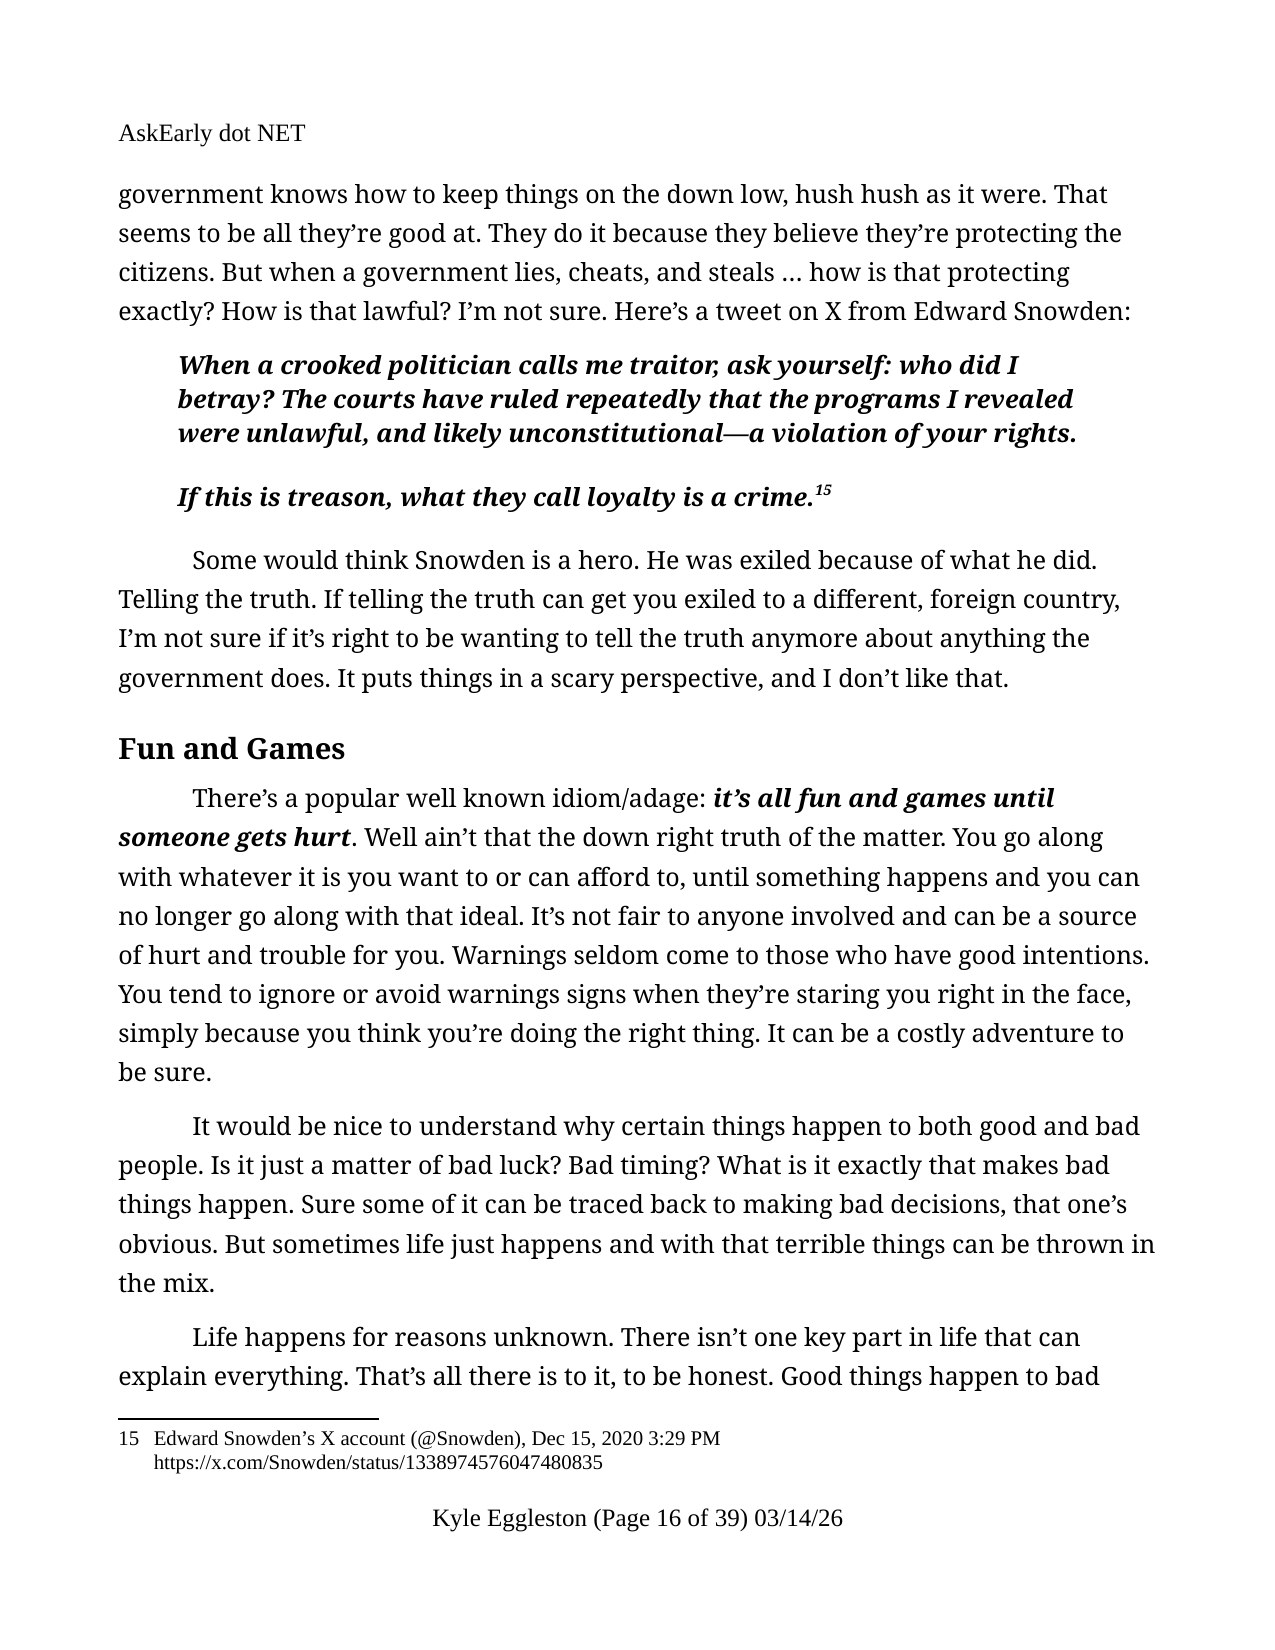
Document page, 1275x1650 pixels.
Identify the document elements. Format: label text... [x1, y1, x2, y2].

text Edward Snowden’s X account (@Snowden), Dec 15, 2020 3:29 PM https://x.com/Snowden/status/1338974576047480835 [118, 1426, 1157, 1474]
text Some would think Snowden is a hero. He was exiled because of what he did. Telling the truth. If telling the truth can get you exiled to a different, foreign country, I’m not sure if it’s right to be wanting to tell the truth anymore about anything the government does. It puts things in a scary perspective, and I don’t like that. [118, 543, 1157, 694]
text It would be nice to understand why certain things happen to both good and bad people. Is it just a matter of bad luck? Bad timing? What is it exactly that makes bad things happen. Sure some of it can be traced back to making bad decisions, that one’s obvious. But sometimes life just happens and with that terrible things can be thrown in the mix. [118, 1109, 1157, 1299]
text If this is treason, what they call loyalty is a crime. [177, 479, 1098, 513]
subtitle Fun and Games [118, 729, 1157, 768]
text When a crooked politician calls me traitor, ask yourself: who did I betray? The courts have ruled repeatedly that the programs I revealed were unlawful, and likely unconstitutional—a violation of your rights. [177, 348, 1098, 450]
text government knows how to keep things on the down low, hush hush as it were. That seems to be all they’re good at. They do it because they believe they’re protecting the citizens. But when a government lies, cheats, and steals … how is that protecting exactly? How is that lawful? I’m not sure. Here’s a tweet on X from Edward Snowden: [118, 176, 1157, 328]
text There’s a popular well known idiom/adage: it’s all fun and games until someone gets hurt. Well ain’t that the down right truth of the matter. You go along with whatever it is you want to or can afford to, until something happens and you can no longer go along with that ideal. It’s not fair to anyone involved and can be a source of hurt and trouble for you. Warnings seldom come to those who have good intentions. You tend to ignore or avoid warnings signs when they’re staring you right in the face, simply because you think you’re doing the right thing. It can be a costly adventure to be sure. [118, 781, 1157, 1089]
text Life happens for reasons unknown. There isn’t one key part in life that can explain everything. That’s all there is to it, to be honest. Good things happen to bad [118, 1319, 1157, 1392]
